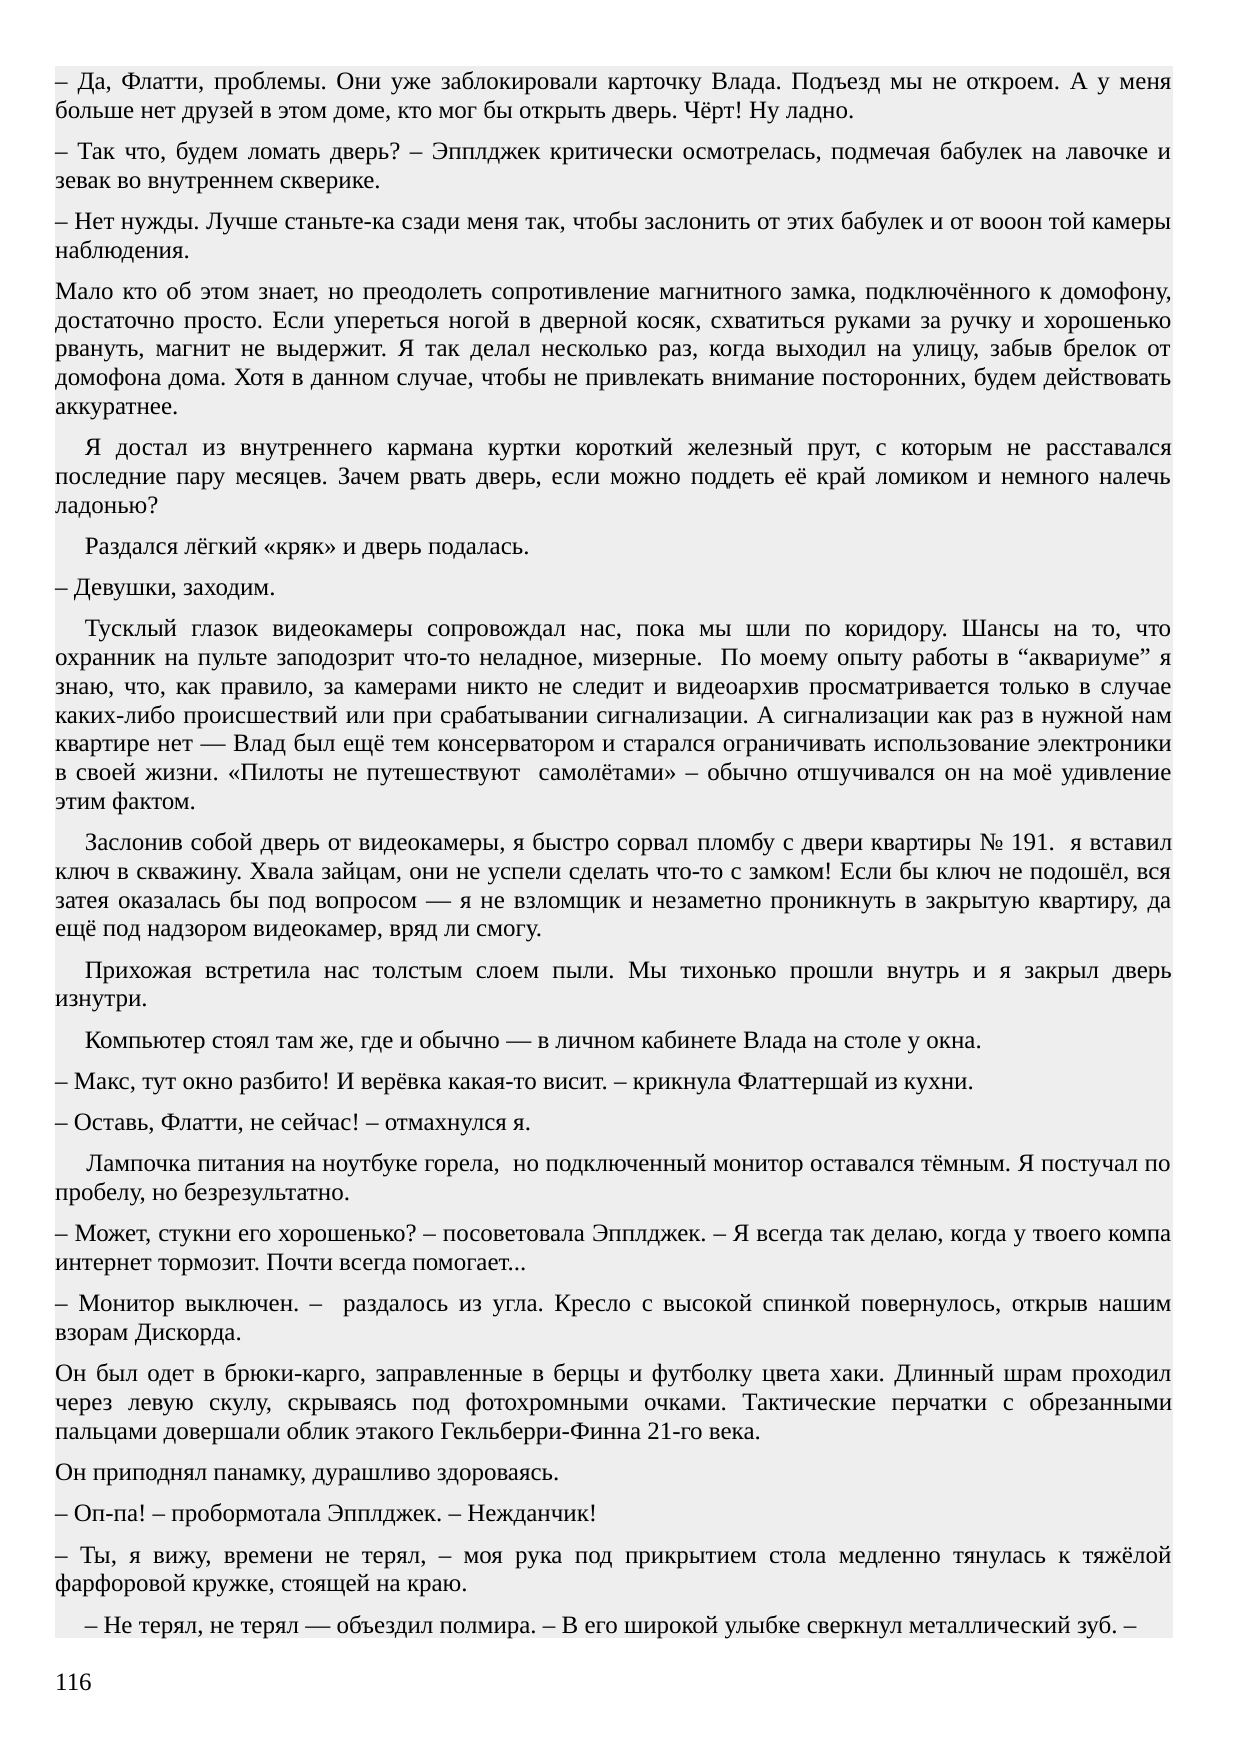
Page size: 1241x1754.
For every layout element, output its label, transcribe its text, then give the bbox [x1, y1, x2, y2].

text – Оставь, Флатти, не сейчас! – отмахнулся я. [55, 1107, 1173, 1136]
text – Не терял, не терял — объездил полмира. – В его широкой улыбке сверкнул металлический зуб. – [55, 1610, 1173, 1638]
text – Девушки, заходим. [55, 572, 1173, 601]
text – Макс, тут окно разбито! И верёвка какая-то висит. – крикнула Флаттершай из кухни. [55, 1066, 1173, 1095]
text Лампочка питания на ноутбуке горела, но подключенный монитор оставался тёмным. Я постучал по пробелу, но безрезультатно. [55, 1148, 1173, 1206]
text Я достал из внутреннего кармана куртки короткий железный прут, с которым не расставался последние пару месяцев. Зачем рвать дверь, если можно поддеть её край ломиком и немного налечь ладонью? [55, 432, 1173, 518]
text Компьютер стоял там же, где и обычно — в личном кабинете Влада на столе у окна. [55, 1025, 1173, 1053]
text – Монитор выключен. – раздалось из угла. Кресло с высокой спинкой повернулось, открыв нашим взорам Дискорда. [55, 1288, 1173, 1346]
text Прихожая встретила нас толстым слоем пыли. Мы тихонько прошли внутрь и я закрыл дверь изнутри. [55, 955, 1173, 1012]
text – Да, Флатти, проблемы. Они уже заблокировали карточку Влада. Подъезд мы не откроем. А у меня больше нет друзей в этом доме, кто мог бы открыть дверь. Чёрт! Ну ладно. [55, 66, 1173, 123]
text – Ты, я вижу, времени не терял, – моя рука под прикрытием стола медленно тянулась к тяжёлой фарфоровой кружке, стоящей на краю. [55, 1540, 1173, 1597]
text – Нет нужды. Лучше станьте-ка сзади меня так, чтобы заслонить от этих бабулек и от вооон той камеры наблюдения. [55, 206, 1173, 263]
text – Так что, будем ломать дверь? – Эпплджек критически осмотрелась, подмечая бабулек на лавочке и зевак во внутреннем скверике. [55, 136, 1173, 193]
text Раздался лёгкий «кряк» и дверь подалась. [55, 531, 1173, 560]
list Мало кто об этом знает, но преодолеть сопротивление магнитного замка, подключённого к домофону, достаточно просто. Если упереться ногой в дверной косяк, схватиться руками за ручку и хорошенько рвануть, магнит не выдержит. Я так делал несколько раз, когда выходил на улицу, забыв брелок от домофона дома. Хотя в данном случае, чтобы не привлекать внимание посторонних, будем действовать аккуратнее. [55, 276, 1173, 420]
text Тусклый глазок видеокамеры сопровождал нас, пока мы шли по коридору. Шансы на то, что охранник на пульте заподозрит что-то неладное, мизерные. По моему опыту работы в “аквариуме” я знаю, что, как правило, за камерами никто не следит и видеоархив просматривается только в случае каких-либо происшествий или при срабатывании сигнализации. А сигнализации как раз в нужной нам квартире нет — Влад был ещё тем консерватором и старался ограничивать использование электроники в своей жизни. «Пилоты не путешествуют самолётами» – обычно отшучивался он на моё удивление этим фактом. [55, 613, 1173, 815]
text Он был одет в брюки-карго, заправленные в берцы и футболку цвета хаки. Длинный шрам проходил через левую скулу, скрываясь под фотохромными очками. Тактические перчатки с обрезанными пальцами довершали облик этакого Гекльберри-Финна 21-го века. [55, 1358, 1173, 1445]
text – Может, стукни его хорошенько? – посоветовала Эпплджек. – Я всегда так делаю, когда у твоего компа интернет тормозит. Почти всегда помогает... [55, 1218, 1173, 1276]
text – Оп-па! – пробормотала Эпплджек. – Нежданчик! [55, 1498, 1173, 1527]
text Заслонив собой дверь от видеокамеры, я быстро сорвал пломбу с двери квартиры № 191. я вставил ключ в скважину. Хвала зайцам, они не успели сделать что-то с замком! Если бы ключ не подошёл, вся затея оказалась бы под вопросом — я не взломщик и незаметно проникнуть в закрытую квартиру, да ещё под надзором видеокамер, вряд ли смогу. [55, 827, 1173, 942]
text Он приподнял панамку, дурашливо здороваясь. [55, 1457, 1173, 1486]
